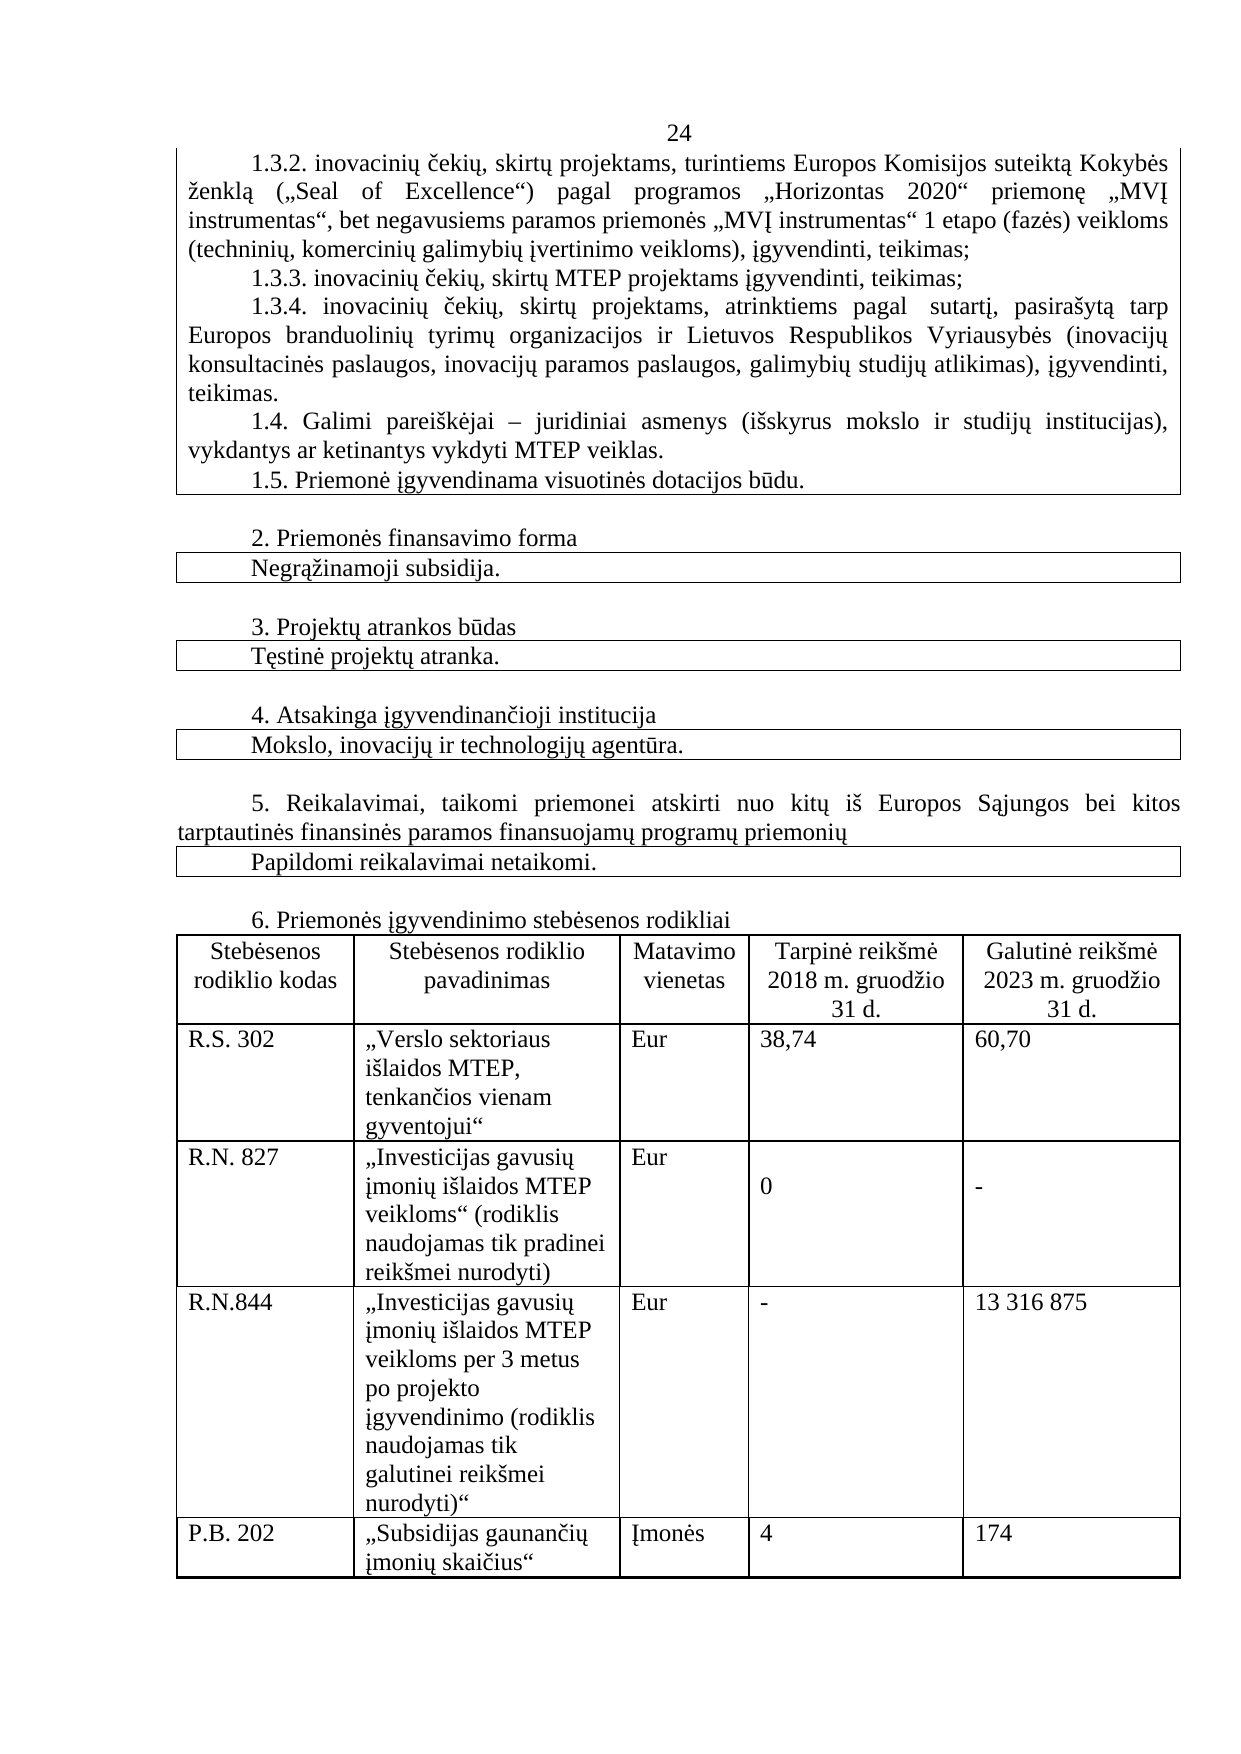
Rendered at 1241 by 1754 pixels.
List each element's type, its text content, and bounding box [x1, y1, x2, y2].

text 6. Priemonės įgyvendinimo stebėsenos rodikliai [251, 905, 1181, 934]
text 2. Priemonės finansavimo forma [251, 523, 1181, 552]
text 3. Projektų atrankos būdas [251, 612, 1181, 640]
table_cell - [964, 1142, 1179, 1286]
table_cell 4 [750, 1518, 962, 1576]
table_cell 0 [750, 1142, 962, 1286]
table_cell 38,74 [750, 1025, 962, 1140]
text 4. Atsakinga įgyvendinančioji institucija [251, 700, 1181, 729]
table_cell „Investicijas gavusių įmonių išlaidos MTEP veikloms per 3 metus po projekto įgyvendinimo (rodiklis naudojamas tik galutinei reikšmei nurodyti)“ [354, 1287, 619, 1517]
table_cell 13 316 875 [964, 1287, 1180, 1517]
table_cell Eur [621, 1025, 748, 1140]
table_cell Įmonės [621, 1518, 748, 1576]
table_cell Eur [621, 1142, 748, 1286]
table_cell „Investicijas gavusių įmonių išlaidos MTEP veikloms“ (rodiklis naudojamas tik pradinei reikšmei nurodyti) [355, 1142, 619, 1286]
table_cell „Verslo sektoriaus išlaidos MTEP, tenkančios vienam gyventojui“ [355, 1025, 619, 1140]
table_header Mokslo, inovacijų ir technologijų agentūra. [177, 730, 1180, 758]
table_cell „Subsidijas gaunančių įmonių skaičius“ [355, 1518, 619, 1576]
table_header Negrąžinamoji subsidija. [177, 553, 1180, 582]
table_header Stebėsenos rodiklio kodas [178, 936, 353, 1022]
table_header Galutinė reikšmė 2023 m. gruodžio 31 d. [964, 936, 1179, 1022]
table_cell 1.3.2. inovacinių čekių, skirtų projektams, turintiems Europos Komisijos suteiktą Kokybės ženklą („Seal of Excellence“) pagal programos „Horizontas 2020“ priemonę „MVĮ instrumentas“, bet negavusiems paramos priemonės „MVĮ instrumentas“ 1 etapo (fazės) veikloms (techninių, komercinių galimybių įvertinimo veikloms), įgyvendinti, teikimas; 1.3.3. inovacinių čekių, skirtų MTEP projektams įgyvendinti, teikimas; 1.3.4. inovacinių čekių, skirtų projektams, atrinktiems pagal sutartį, pasirašytą tarp Europos branduolinių tyrimų organizacijos ir Lietuvos Respublikos Vyriausybės (inovacijų konsultacinės paslaugos, inovacijų paramos paslaugos, galimybių studijų atlikimas), įgyvendinti, teikimas. [177, 148, 1180, 406]
table_cell 60,70 [964, 1025, 1179, 1140]
table_cell 1.5. Priemonė įgyvendinama visuotinės dotacijos būdu. [177, 465, 1180, 493]
table_cell R.N. 827 [178, 1142, 353, 1286]
table_cell R.S. 302 [178, 1025, 353, 1140]
table_cell - [749, 1287, 963, 1517]
table_header Tęstinė projektų atranka. [177, 641, 1180, 670]
table_cell Eur [620, 1287, 748, 1517]
table_header Stebėsenos rodiklio pavadinimas [355, 936, 619, 1022]
table_header Matavimo vienetas [621, 936, 748, 1022]
table_cell P.B. 202 [178, 1518, 353, 1576]
table_header Papildomi reikalavimai netaikomi. [177, 847, 1180, 876]
table_header Tarpinė reikšmė 2018 m. gruodžio 31 d. [750, 936, 962, 1022]
text 5. Reikalavimai, taikomi priemonei atskirti nuo kitų iš Europos Sąjungos bei kitos tarptautinės finansinės paramos finansuojamų programų priemonių [177, 788, 1181, 846]
table_cell 1.4. Galimi pareiškėjai – juridiniai asmenys (išskyrus mokslo ir studijų institucijas), vykdantys ar ketinantys vykdyti MTEP veiklas. [177, 406, 1180, 465]
table_cell 174 [964, 1518, 1179, 1576]
table_cell R.N.844 [177, 1287, 353, 1517]
